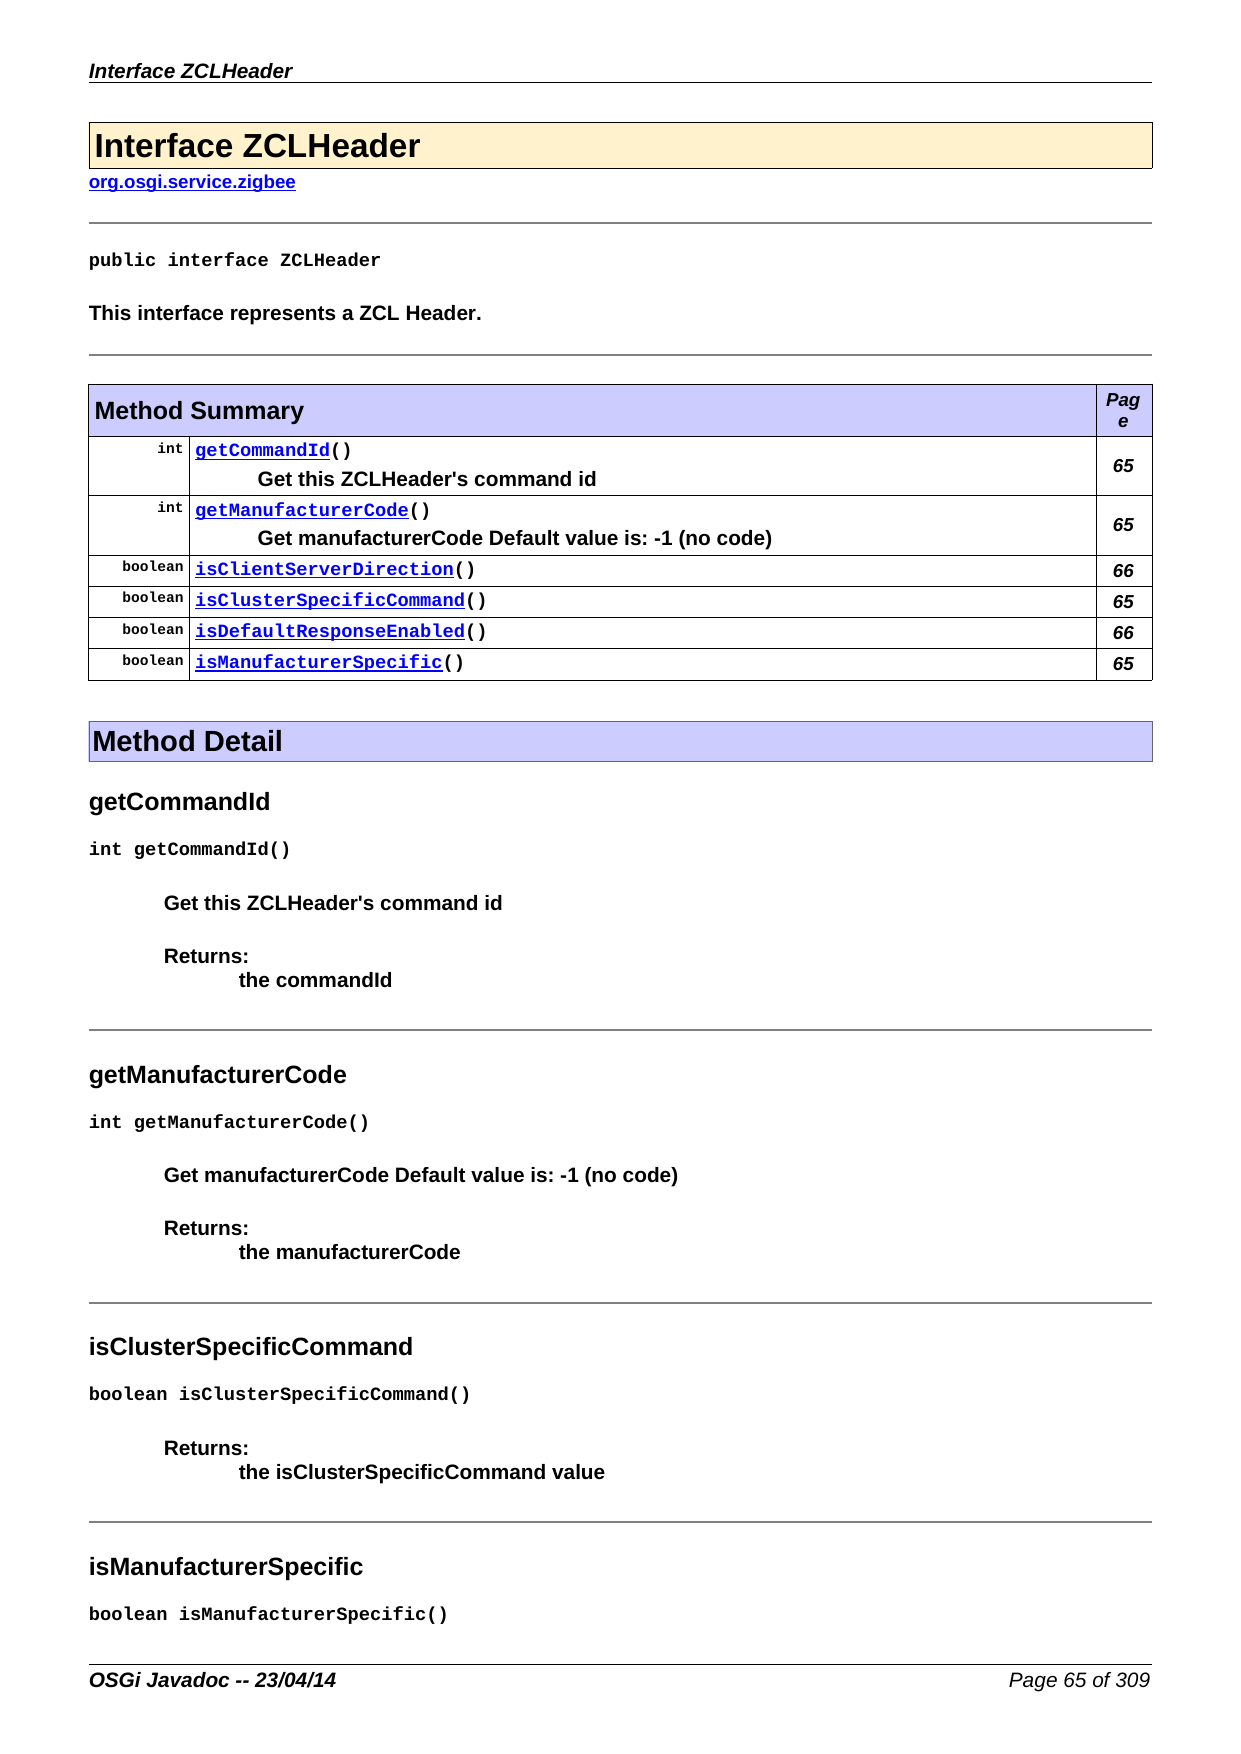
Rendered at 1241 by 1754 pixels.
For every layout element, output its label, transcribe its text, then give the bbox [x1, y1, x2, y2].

text Returns: [163, 1436, 1152, 1459]
text This interface represents a ZCL Header. [88, 301, 1152, 325]
text int getManufacturerCode() [88, 1113, 1152, 1134]
table_cell isDefaultResponseEnabled() [190, 618, 1096, 648]
text int getCommandId() [88, 840, 1152, 861]
subtitle Method Detail [90, 722, 1152, 761]
table_cell boolean [89, 556, 189, 586]
text org.osgi.service.zigbee [88, 171, 1152, 193]
text Returns: [163, 1216, 1152, 1240]
table_cell 66 [1097, 496, 1152, 554]
text Get this ZCLHeader's command id [163, 890, 1152, 914]
table_cell getManufacturerCode() Get manufacturerCode Default value is: -1 (no code) [190, 496, 1096, 554]
subtitle Interface ZCLHeader [90, 123, 1152, 168]
text boolean isClusterSpecificCommand() [88, 1385, 1152, 1406]
table_cell 66 [1097, 649, 1152, 679]
subtitle getCommandId [88, 787, 1152, 816]
subtitle isClusterSpecificCommand [88, 1332, 1152, 1361]
table_cell isManufacturerSpecific() [190, 649, 1096, 679]
table_cell 67 [1097, 618, 1152, 648]
table_cell isClusterSpecificCommand() [190, 587, 1096, 617]
table_cell boolean [89, 649, 189, 679]
table_cell boolean [89, 618, 189, 648]
table_cell isClientServerDirection() [190, 556, 1096, 586]
table_header Method Summary [89, 385, 1096, 436]
text Returns: [163, 943, 1152, 967]
table_cell 67 [1097, 556, 1152, 586]
text boolean isManufacturerSpecific() [88, 1605, 1152, 1626]
table_header Page [1097, 385, 1152, 436]
text the commandId [238, 967, 1152, 991]
text Get manufacturerCode Default value is: -1 (no code) [163, 1163, 1152, 1187]
subtitle getManufacturerCode [88, 1060, 1152, 1088]
table_cell int [89, 437, 189, 495]
subtitle isManufacturerSpecific [88, 1552, 1152, 1581]
text the manufacturerCode [238, 1240, 1152, 1264]
text public interface ZCLHeader [88, 250, 1152, 272]
table_cell boolean [89, 587, 189, 617]
table_cell getCommandId() Get this ZCLHeader's command id [190, 437, 1096, 495]
text the isClusterSpecificCommand value [238, 1459, 1152, 1483]
table_cell int [89, 496, 189, 554]
table_cell 66 [1097, 437, 1152, 495]
table_cell 66 [1097, 587, 1152, 617]
